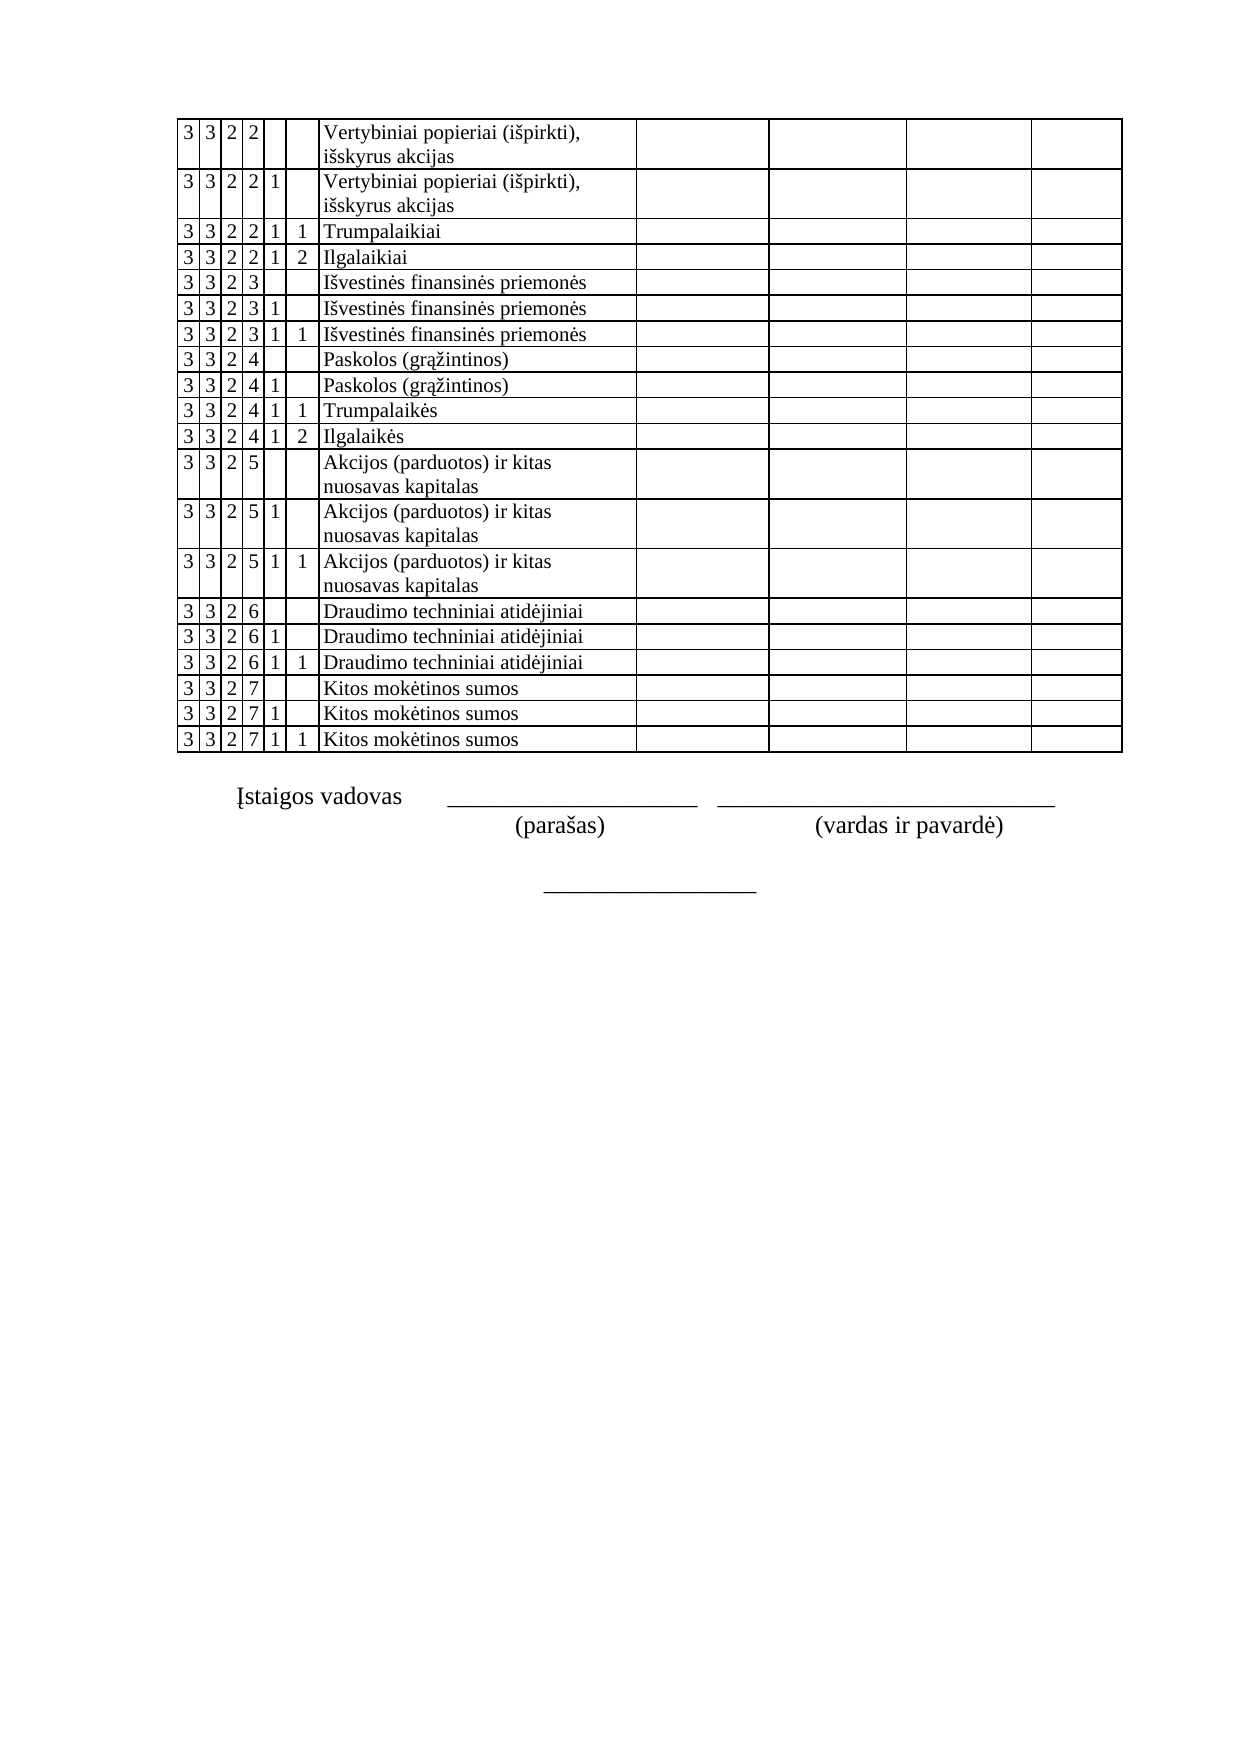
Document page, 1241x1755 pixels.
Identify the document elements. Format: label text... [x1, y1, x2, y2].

table_cell [637, 424, 768, 448]
table_cell Trumpalaikės [320, 398, 636, 422]
table_cell 6 [243, 650, 263, 674]
table_cell 3 [200, 245, 220, 269]
table_cell [265, 599, 285, 623]
table_cell [287, 120, 318, 168]
table_cell [907, 347, 1031, 371]
table_cell [907, 701, 1031, 725]
table_cell [1032, 650, 1121, 674]
table_cell [770, 120, 906, 168]
table_cell 2 [222, 599, 242, 623]
table_cell 3 [243, 296, 263, 320]
table_cell 4 [243, 424, 263, 448]
table_cell [637, 500, 768, 547]
table_cell 3 [178, 322, 199, 346]
table_cell 3 [200, 373, 220, 397]
table_cell [265, 120, 285, 168]
table_cell 3 [200, 650, 220, 674]
table_cell 3 [200, 450, 220, 498]
table_cell 2 [243, 170, 263, 217]
table_cell [637, 270, 768, 294]
table_cell [907, 500, 1031, 547]
table_cell 3 [178, 676, 199, 700]
table_cell Ilgalaikės [320, 424, 636, 448]
table_cell [265, 676, 285, 700]
table_cell [287, 701, 318, 725]
table_cell 7 [243, 727, 263, 751]
table_cell 6 [243, 625, 263, 648]
table_cell [265, 347, 285, 371]
table_cell Draudimo techniniai atidėjiniai [320, 650, 636, 674]
table_cell [770, 727, 906, 751]
table_cell 3 [178, 727, 199, 751]
table_cell [1032, 500, 1121, 547]
table_cell [1032, 120, 1121, 168]
table_cell [637, 676, 768, 700]
table_cell 1 [287, 398, 318, 422]
text Įstaigos vadovas ____________________ ___________________________ [177, 781, 1122, 810]
table_cell Akcijos (parduotos) ir kitas nuosavas kapitalas [320, 450, 636, 498]
text (parašas) (vardas ir pavardė) [177, 810, 1122, 839]
table_cell [770, 219, 906, 243]
table_cell 3 [200, 599, 220, 623]
table_cell 1 [265, 398, 285, 422]
table_cell 3 [178, 296, 199, 320]
table_cell 3 [178, 373, 199, 397]
table_cell 2 [222, 727, 242, 751]
table_cell 2 [222, 676, 242, 700]
table_cell [1032, 398, 1121, 422]
table_cell Paskolos (grąžintinos) [320, 373, 636, 397]
table_cell [287, 625, 318, 648]
table_cell 3 [178, 170, 199, 217]
table_cell [770, 676, 906, 700]
table_cell 3 [178, 450, 199, 498]
table_cell [1032, 347, 1121, 371]
table_cell 3 [178, 701, 199, 725]
table_cell 3 [178, 424, 199, 448]
table_cell 2 [222, 120, 242, 168]
table_cell 2 [222, 549, 242, 597]
table_cell [907, 676, 1031, 700]
table_cell [637, 170, 768, 217]
table_cell [637, 398, 768, 422]
table_cell 2 [287, 245, 318, 269]
table_cell 1 [265, 727, 285, 751]
table_cell 5 [243, 500, 263, 547]
table_cell 3 [178, 599, 199, 623]
table_cell 2 [222, 701, 242, 725]
table_cell 1 [265, 245, 285, 269]
table_cell [770, 373, 906, 397]
table_cell 3 [200, 500, 220, 547]
table_cell 4 [243, 398, 263, 422]
table_cell Akcijos (parduotos) ir kitas nuosavas kapitalas [320, 500, 636, 547]
table_cell Draudimo techniniai atidėjiniai [320, 625, 636, 648]
table_cell [770, 625, 906, 648]
table_cell [770, 270, 906, 294]
table_cell [770, 322, 906, 346]
table_cell 2 [222, 424, 242, 448]
table_cell [637, 219, 768, 243]
table_cell [265, 450, 285, 498]
table_cell 1 [265, 373, 285, 397]
table_cell [287, 170, 318, 217]
table_cell 4 [243, 373, 263, 397]
table_cell 3 [178, 650, 199, 674]
table_cell 6 [243, 599, 263, 623]
table_cell Išvestinės finansinės priemonės [320, 296, 636, 320]
table_cell 2 [243, 245, 263, 269]
table_cell [637, 322, 768, 346]
table_cell Ilgalaikiai [320, 245, 636, 269]
table_cell 2 [222, 270, 242, 294]
table_cell 3 [178, 120, 199, 168]
table_cell 3 [200, 120, 220, 168]
table_cell [770, 599, 906, 623]
table_cell [907, 599, 1031, 623]
table_cell 3 [200, 170, 220, 217]
table_cell [907, 450, 1031, 498]
table_cell [637, 625, 768, 648]
table_cell 1 [265, 322, 285, 346]
table_cell 3 [200, 701, 220, 725]
table_cell 1 [265, 625, 285, 648]
table_cell 2 [222, 245, 242, 269]
table_cell 7 [243, 701, 263, 725]
table_cell [637, 599, 768, 623]
table_cell Išvestinės finansinės priemonės [320, 322, 636, 346]
table_cell 3 [200, 676, 220, 700]
table_cell [907, 549, 1031, 597]
table_cell [637, 650, 768, 674]
table_cell 2 [222, 219, 242, 243]
table_cell 2 [222, 373, 242, 397]
table_cell 1 [265, 219, 285, 243]
table_cell 4 [243, 347, 263, 371]
table_cell [770, 245, 906, 269]
table_cell 1 [265, 500, 285, 547]
table_cell 7 [243, 676, 263, 700]
table_cell [637, 120, 768, 168]
table_cell 5 [243, 450, 263, 498]
table_cell [770, 650, 906, 674]
table_cell 3 [178, 549, 199, 597]
table_cell Akcijos (parduotos) ir kitas nuosavas kapitalas [320, 549, 636, 597]
table_cell [907, 727, 1031, 751]
table_cell [907, 270, 1031, 294]
table_cell 3 [200, 219, 220, 243]
table_cell 5 [243, 549, 263, 597]
table_cell 2 [222, 296, 242, 320]
table_cell [907, 219, 1031, 243]
table_cell [907, 650, 1031, 674]
table_cell 3 [178, 500, 199, 547]
table_cell [1032, 296, 1121, 320]
table_cell [287, 500, 318, 547]
table_cell 2 [287, 424, 318, 448]
table_cell [907, 296, 1031, 320]
table_cell [907, 398, 1031, 422]
table_cell 3 [178, 398, 199, 422]
table_cell [637, 549, 768, 597]
table_cell 1 [287, 549, 318, 597]
table_cell 3 [243, 270, 263, 294]
table_cell [1032, 701, 1121, 725]
table_cell [287, 599, 318, 623]
table_cell [637, 373, 768, 397]
table_cell 2 [222, 650, 242, 674]
table_cell [770, 424, 906, 448]
table_cell Kitos mokėtinos sumos [320, 727, 636, 751]
table_cell [637, 701, 768, 725]
table_cell Kitos mokėtinos sumos [320, 676, 636, 700]
table_cell [907, 424, 1031, 448]
table_cell 3 [178, 347, 199, 371]
table_cell 1 [265, 424, 285, 448]
table_cell [265, 270, 285, 294]
table_cell 2 [222, 500, 242, 547]
table_cell Draudimo techniniai atidėjiniai [320, 599, 636, 623]
table_cell 1 [287, 650, 318, 674]
table_cell 2 [222, 450, 242, 498]
table_cell 3 [200, 549, 220, 597]
table_cell [637, 347, 768, 371]
table_cell [637, 727, 768, 751]
table_cell [907, 245, 1031, 269]
table_cell [770, 347, 906, 371]
table_cell [770, 296, 906, 320]
table_cell 2 [222, 347, 242, 371]
table_cell 1 [265, 701, 285, 725]
table_cell Vertybiniai popieriai (išpirkti), išskyrus akcijas [320, 170, 636, 217]
table_cell [637, 245, 768, 269]
table_cell 2 [222, 170, 242, 217]
table_cell [1032, 424, 1121, 448]
table_cell 1 [265, 650, 285, 674]
table_cell 2 [222, 322, 242, 346]
table_cell [1032, 450, 1121, 498]
table_cell Kitos mokėtinos sumos [320, 701, 636, 725]
table_cell [287, 270, 318, 294]
table_cell [287, 347, 318, 371]
table_cell 3 [178, 219, 199, 243]
table_cell [907, 322, 1031, 346]
table_cell [770, 500, 906, 547]
table_cell [1032, 270, 1121, 294]
table_cell 2 [222, 398, 242, 422]
table_cell [770, 549, 906, 597]
table_cell [1032, 727, 1121, 751]
table_cell [287, 676, 318, 700]
table_cell [1032, 245, 1121, 269]
table_cell Išvestinės finansinės priemonės [320, 270, 636, 294]
table_cell [1032, 219, 1121, 243]
table_cell [287, 296, 318, 320]
table_cell 3 [178, 245, 199, 269]
table_cell [907, 625, 1031, 648]
table_cell [770, 450, 906, 498]
table_cell 3 [200, 322, 220, 346]
table_cell 3 [200, 270, 220, 294]
table_cell [1032, 599, 1121, 623]
table_cell [1032, 676, 1121, 700]
text _________________ [177, 867, 1122, 896]
table_cell [1032, 373, 1121, 397]
table_cell 3 [200, 424, 220, 448]
table_cell [907, 373, 1031, 397]
table_cell Trumpalaikiai [320, 219, 636, 243]
table_cell Vertybiniai popieriai (išpirkti), išskyrus akcijas [320, 120, 636, 168]
table_cell 1 [265, 170, 285, 217]
table_cell 2 [243, 120, 263, 168]
table_cell 1 [287, 727, 318, 751]
table_cell [1032, 549, 1121, 597]
table_cell [287, 450, 318, 498]
table_cell [1032, 625, 1121, 648]
table_cell [907, 170, 1031, 217]
table_cell 3 [200, 296, 220, 320]
table_cell 3 [200, 347, 220, 371]
table_cell 2 [243, 219, 263, 243]
table_cell 1 [265, 296, 285, 320]
table_cell [287, 373, 318, 397]
table_cell 3 [200, 727, 220, 751]
table_cell 3 [178, 625, 199, 648]
table_cell [1032, 322, 1121, 346]
table_cell 1 [265, 549, 285, 597]
table_cell 3 [200, 625, 220, 648]
table_cell Paskolos (grąžintinos) [320, 347, 636, 371]
table_cell [770, 398, 906, 422]
table_cell 1 [287, 219, 318, 243]
table_cell 2 [222, 625, 242, 648]
table_cell [637, 296, 768, 320]
table_cell 3 [178, 270, 199, 294]
table_cell 3 [200, 398, 220, 422]
table_cell [1032, 170, 1121, 217]
table_cell 1 [287, 322, 318, 346]
table_cell 3 [243, 322, 263, 346]
table_cell [770, 170, 906, 217]
table_cell [770, 701, 906, 725]
table_cell [907, 120, 1031, 168]
table_cell [637, 450, 768, 498]
